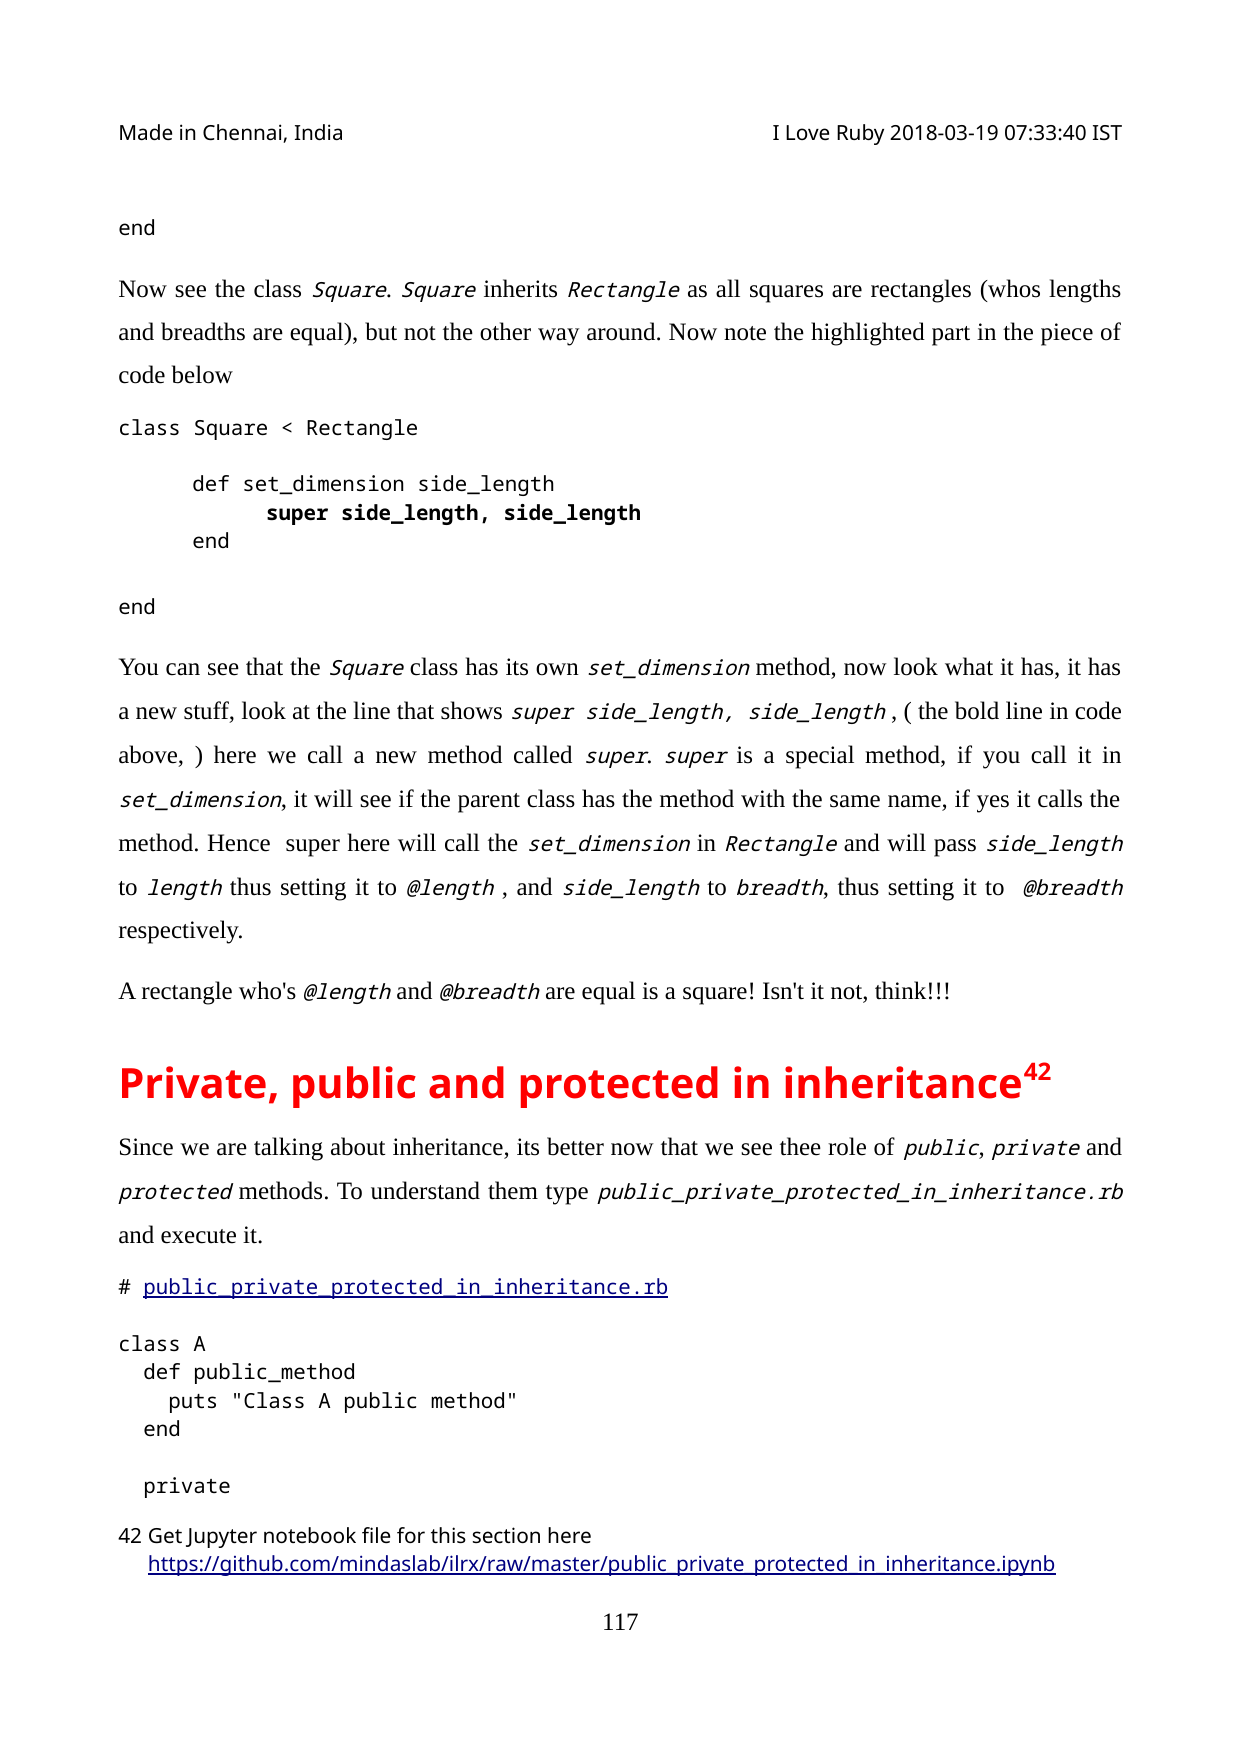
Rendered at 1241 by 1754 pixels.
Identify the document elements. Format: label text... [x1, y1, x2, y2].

text # public_private_protected_in_inheritance.rb [118, 1272, 1122, 1301]
text super side_length, side_length [118, 498, 1122, 526]
text Since we are talking about inheritance, its better now that we see thee role of public, private and protected methods. To understand them type public_private_protected_in_inheritance.rb and execute it. [118, 1132, 1122, 1249]
text private [118, 1471, 1122, 1500]
text end [118, 526, 1122, 555]
text end [118, 213, 1122, 242]
text class Square < Rectangle [118, 413, 1122, 441]
text end [118, 1414, 1122, 1443]
text def public_method [118, 1357, 1122, 1386]
text A rectangle who's @length and @breadth are equal is a square! Isn't it not, think!!! [118, 976, 1122, 1006]
text puts "Class A public method" [118, 1386, 1122, 1414]
text def set_dimension side_length [118, 469, 1122, 498]
text Get Jupyter notebook file for this section here https://github.com/mindaslab/ilrx/raw/master/public_private_protected_in_inheritance.ipynb [118, 1521, 1122, 1578]
text end [118, 592, 1122, 621]
text You can see that the Square class has its own set_dimension method, now look what it has, it has a new stuff, look at the line that shows super side_length, side_length , ( the bold line in code above, ) here we call a new method called super. super is a special method, if you call it in set_dimension, it will see if the parent class has the method with the same name, if yes it calls the method. Hence super here will call the set_dimension in Rectangle and will pass side_length to length thus setting it to @length , and side_length to breadth, thus setting it to @breadth respectively. [118, 652, 1122, 944]
text class A [118, 1329, 1122, 1357]
text Now see the class Square. Square inherits Rectangle as all squares are rectangles (whos lengths and breadths are equal), but not the other way around. Now note the highlighted part in the piece of code below [118, 274, 1122, 389]
subtitle Private, public and protected in inheritance [118, 1054, 1122, 1111]
